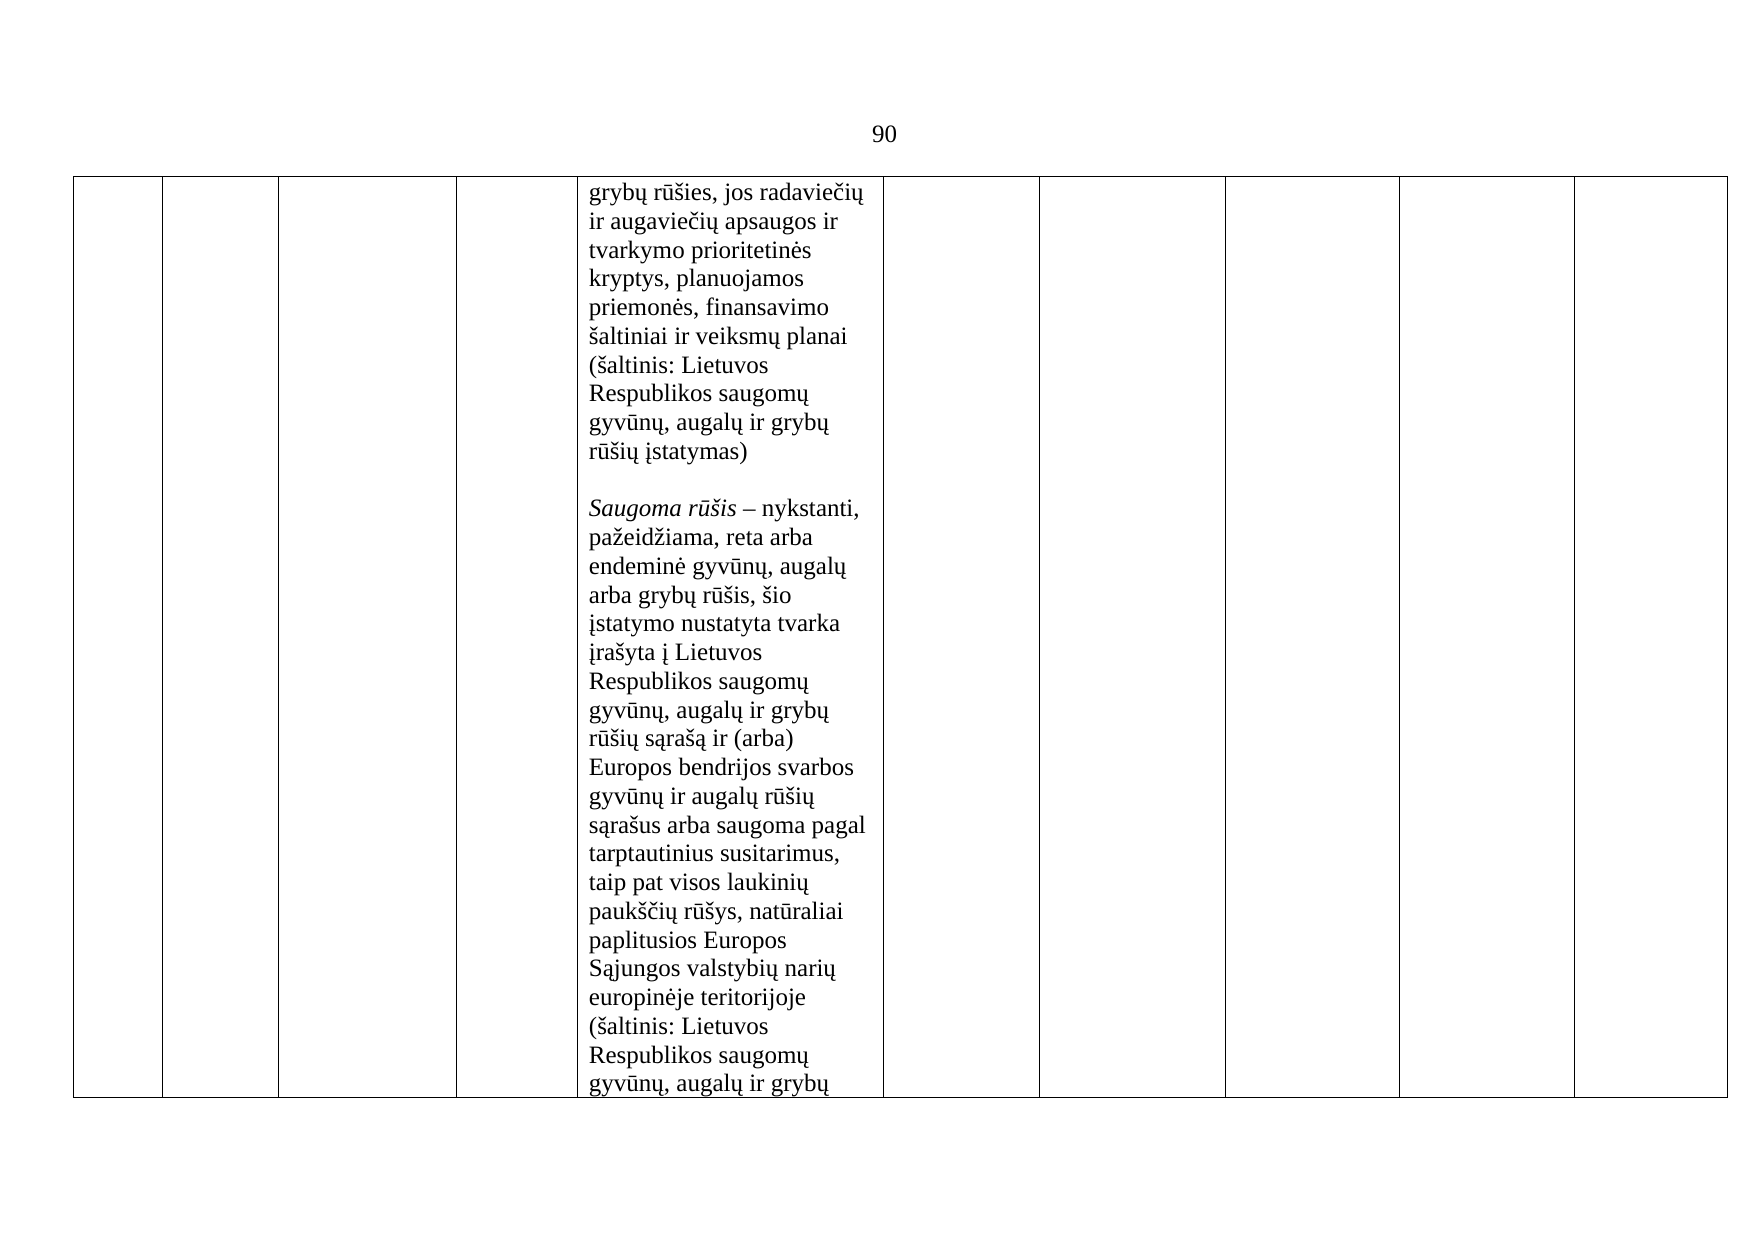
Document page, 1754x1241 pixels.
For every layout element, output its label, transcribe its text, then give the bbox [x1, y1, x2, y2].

table_cell [279, 177, 456, 1097]
table_cell grybų rūšies, jos radaviečių ir augaviečių apsaugos ir tvarkymo prioritetinės kryptys, planuojamos priemonės, finansavimo šaltiniai ir veiksmų planai (šaltinis: Lietuvos Respublikos saugomų gyvūnų, augalų ir grybų rūšių įstatymas) Saugoma rūšis – nykstanti, pažeidžiama, reta arba endeminė gyvūnų, augalų arba grybų rūšis, šio įstatymo nustatyta tvarka įrašyta į Lietuvos Respublikos saugomų gyvūnų, augalų ir grybų rūšių sąrašą ir (arba) Europos bendrijos svarbos gyvūnų ir augalų rūšių sąrašus arba saugoma pagal tarptautinius susitarimus, taip pat visos laukinių paukščių rūšys, natūraliai paplitusios Europos Sąjungos valstybių narių europinėje teritorijoje (šaltinis: Lietuvos Respublikos saugomų gyvūnų, augalų ir grybų [578, 177, 883, 1097]
table_cell [884, 177, 1039, 1097]
table_cell [1575, 177, 1727, 1097]
table_cell [74, 177, 162, 1097]
table_cell [163, 177, 278, 1097]
table_cell [1400, 177, 1574, 1097]
table_cell [1040, 177, 1225, 1097]
table_cell [457, 177, 577, 1097]
table_cell [1226, 177, 1399, 1097]
